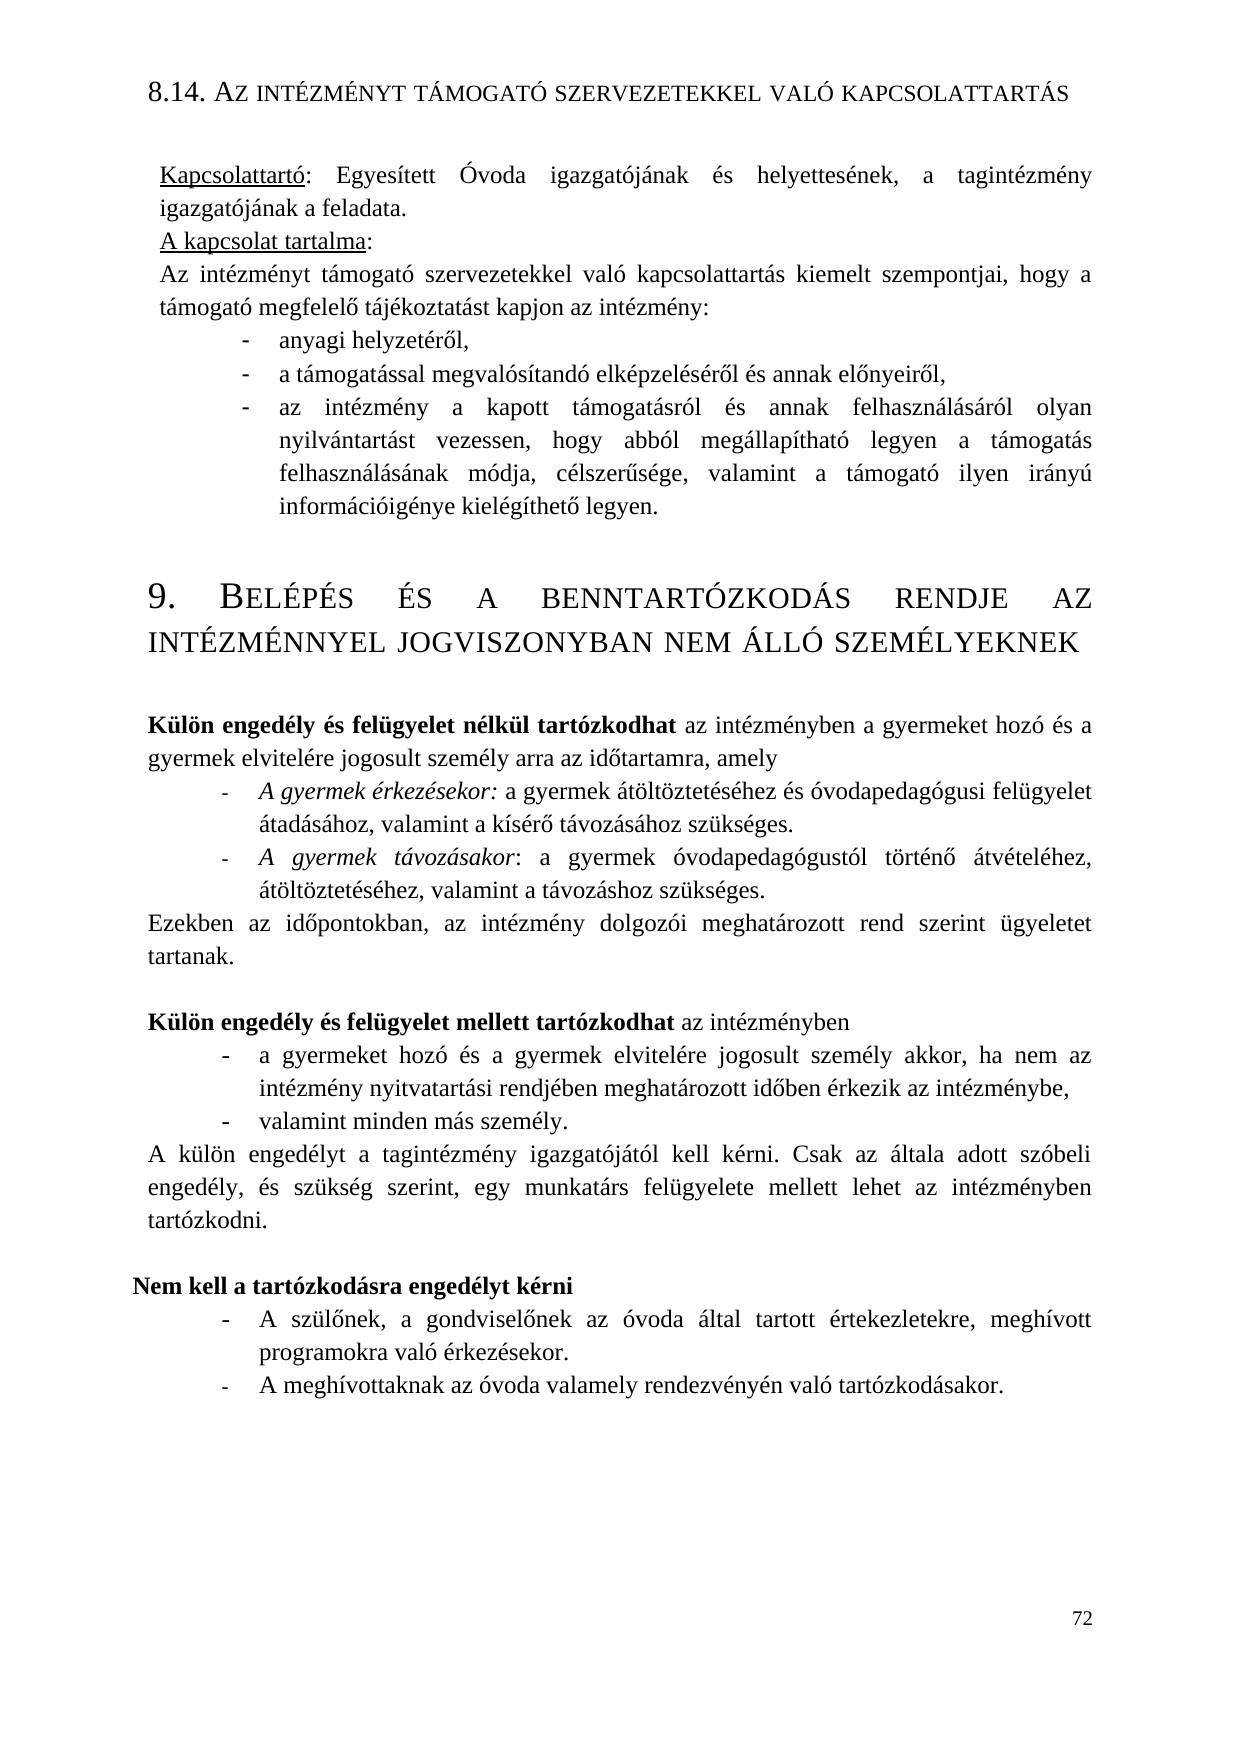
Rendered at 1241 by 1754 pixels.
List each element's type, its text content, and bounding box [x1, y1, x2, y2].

text Az intézményt támogató szervezetekkel való kapcsolattartás kiemelt szempontjai, hogy a támogató megfelelő tájékoztatást kapjon az intézmény: [159, 259, 1093, 321]
text Ezekben az időpontokban, az intézmény dolgozói meghatározott rend szerint ügyeletet tartanak. [148, 908, 1093, 970]
list A meghívottaknak az óvoda valamely rendezvényén való tartózkodásakor. [221, 1370, 1093, 1399]
subtitle 8.14. Az intézményt támogató szervezetekkel való kapcsolattartás [148, 74, 1093, 107]
list az intézmény a kapott támogatásról és annak felhasználásáról olyan nyilvántartást vezessen, hogy abból megállapítható legyen a támogatás felhasználásának módja, célszerűsége, valamint a támogató ilyen irányú információigénye kielégíthető legyen. [241, 392, 1093, 519]
text Nem kell a tartózkodásra engedélyt kérni [132, 1271, 1093, 1300]
text Kapcsolattartó: Egyesített Óvoda igazgatójának és helyettesének, a tagintézmény igazgatójának a feladata. [159, 160, 1093, 222]
list a gyermeket hozó és a gyermek elvitelére jogosult személy akkor, ha nem az intézmény nyitvatartási rendjében meghatározott időben érkezik az intézménybe, [221, 1040, 1093, 1102]
list a támogatással megvalósítandó elképzeléséről és annak előnyeiről, [241, 358, 1093, 387]
list A gyermek érkezésekor: a gyermek átöltöztetéséhez és óvodapedagógusi felügyelet átadásához, valamint a kísérő távozásához szükséges. [221, 776, 1093, 838]
list valamint minden más személy. [221, 1106, 1093, 1135]
text Külön engedély és felügyelet nélkül tartózkodhat az intézményben a gyermeket hozó és a gyermek elvitelére jogosult személy arra az időtartamra, amely [148, 710, 1093, 772]
list anyagi helyzetéről, [241, 325, 1093, 354]
subtitle 9. Belépés és a benntartózkodás rendje az intézménnyel jogviszonyban nem álló személyeknek [148, 574, 1093, 660]
text Külön engedély és felügyelet mellett tartózkodhat az intézményben [148, 1007, 1093, 1036]
list A gyermek távozásakor: a gyermek óvodapedagógustól történő átvételéhez, átöltöztetéséhez, valamint a távozáshoz szükséges. [221, 842, 1093, 904]
list A szülőnek, a gondviselőnek az óvoda által tartott értekezletekre, meghívott programokra való érkezésekor. [221, 1304, 1093, 1366]
text A külön engedélyt a tagintézmény igazgatójától kell kérni. Csak az általa adott szóbeli engedély, és szükség szerint, egy munkatárs felügyelete mellett lehet az intézményben tartózkodni. [148, 1139, 1093, 1234]
text A kapcsolat tartalma: [159, 226, 1093, 255]
